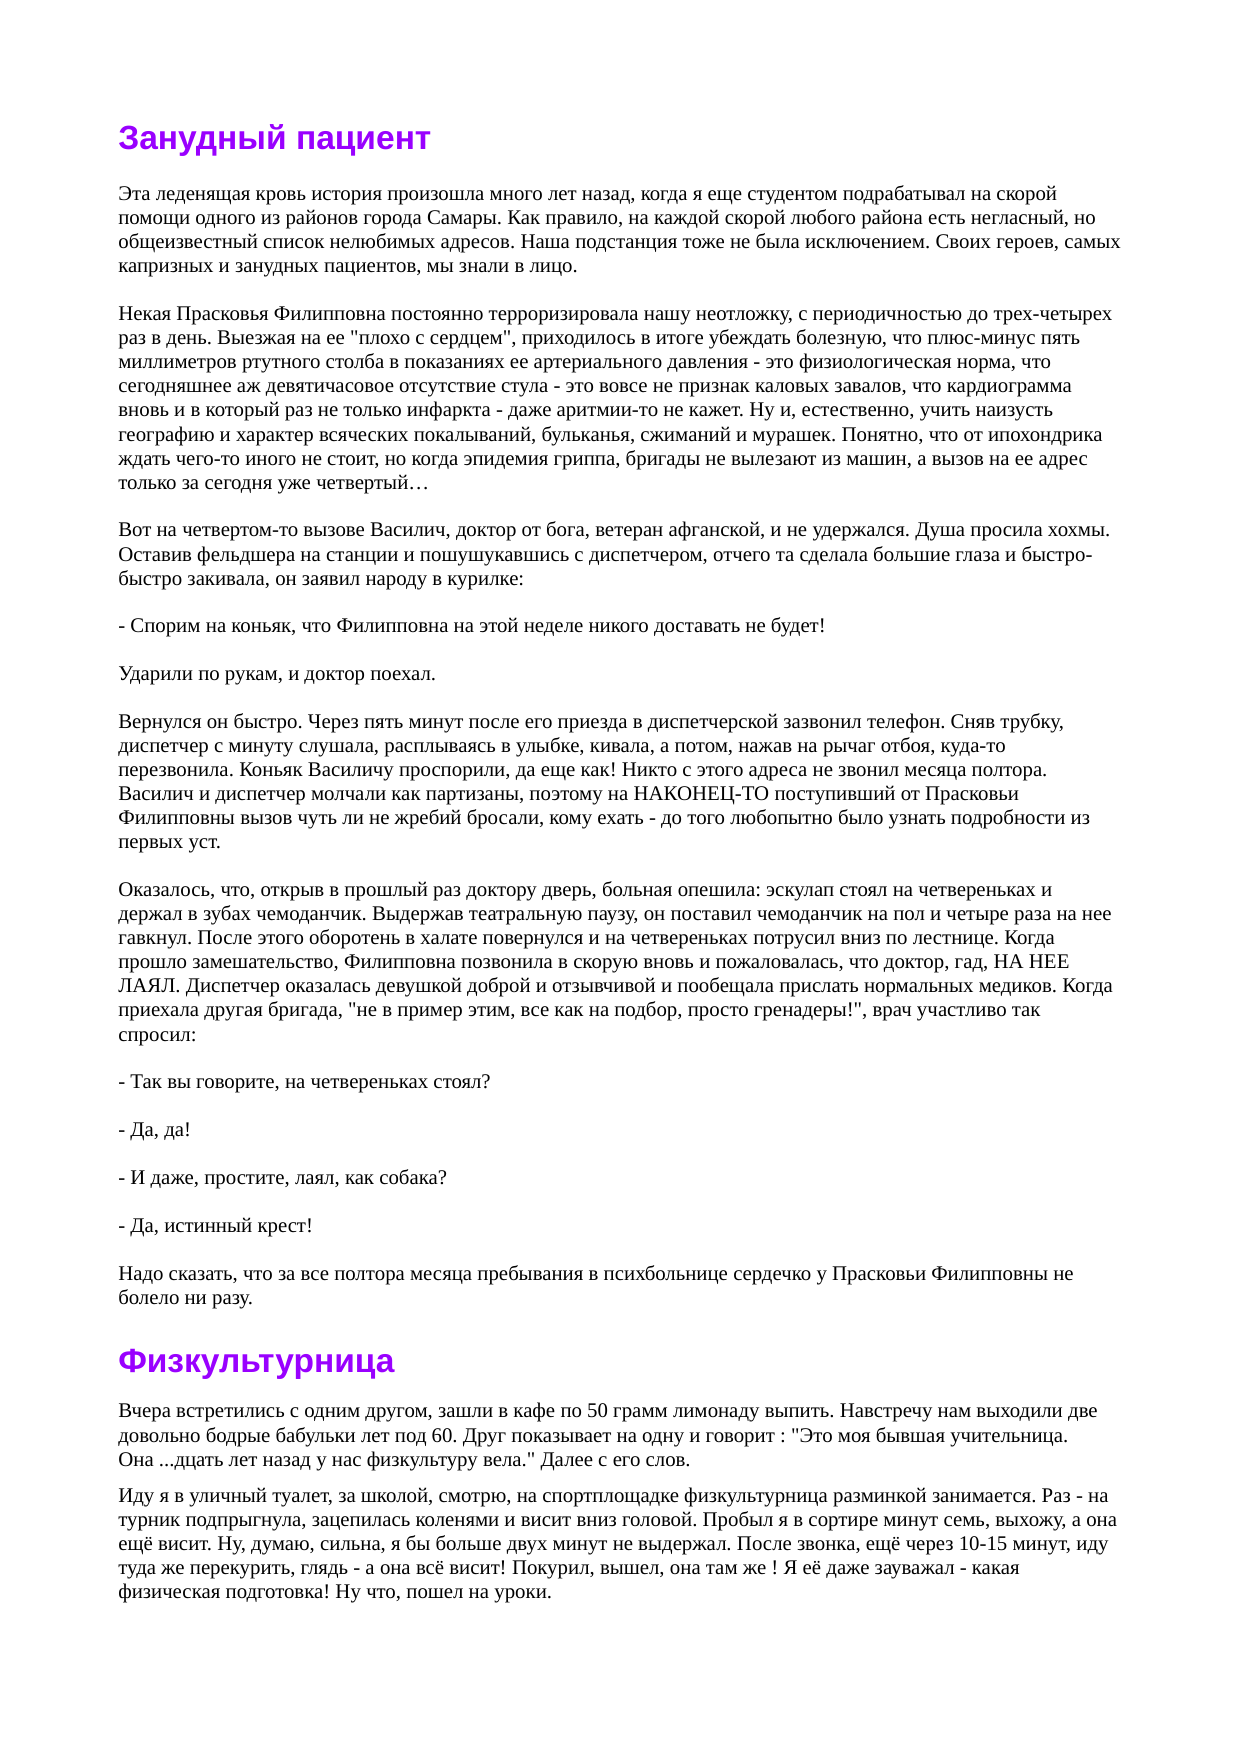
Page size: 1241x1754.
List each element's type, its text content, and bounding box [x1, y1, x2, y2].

text Оказалось, что, открыв в прошлый раз доктору дверь, больная опешила: эскулап стоял на четвереньках и держал в зубах чемоданчик. Выдержав театральную паузу, он поставил чемоданчик на пол и четыре раза на нее гавкнул. После этого оборотень в халате повернулся и на четвереньках потрусил вниз по лестнице. Когда прошло замешательство, Филипповна позвонила в скорую вновь и пожаловалась, что доктор, гад, НА НЕЕ ЛАЯЛ. Диспетчер оказалась девушкой доброй и отзывчивой и пообещала прислать нормальных медиков. Когда приехала другая бригада, "не в пример этим, все как на подбор, просто гренадеры!", врач участливо так спросил: [118, 877, 1122, 1046]
text Иду я в уличный туалет, за школой, смотрю, на спортплощадке физкультурница разминкой занимается. Раз - на турник подпрыгнула, зацепилась коленями и висит вниз головой. Пробыл я в сортире минут семь, выхожу, а она ещё висит. Ну, думаю, сильна, я бы больше двух минут не выдержал. После звонка, ещё через 10-15 минут, иду туда же перекурить, глядь - а она всё висит! Покурил, вышел, она там же ! Я её даже зауважал - какая физическая подготовка! Ну что, пошел на уроки. [118, 1482, 1122, 1603]
text - Так вы говорите, на четвереньках стоял? [118, 1069, 1122, 1093]
text Эта леденящая кровь история произошла много лет назад, когда я еще студентом подрабатывал на скорой помощи одного из районов города Самары. Как правило, на каждой скорой любого района есть негласный, но общеизвестный список нелюбимых адресов. Наша подстанция тоже не была исключением. Своих героев, самых капризных и занудных пациентов, мы знали в лицо. [118, 181, 1122, 277]
subtitle Физкультурница [118, 1341, 1122, 1380]
text Вчера встретились с одним другом, зашли в кафе по 50 грамм лимонаду выпить. Навстречу нам выходили две довольно бодрые бабульки лет под 60. Друг показывает на одну и говорит : "Это моя бывшая учительница. Она ...дцать лет назад у нас физкультуру вела." Далее с его слов. [118, 1398, 1122, 1471]
text Вот на четвертом-то вызове Василич, доктор от бога, ветеран афганской, и не удержался. Душа просила хохмы. Оставив фельдшера на станции и пошушукавшись с диспетчером, отчего та сделала большие глаза и быстро-быстро закивала, он заявил народу в курилке: [118, 517, 1122, 589]
text Некая Прасковья Филипповна постоянно терроризировала нашу неотложку, с периодичностью до трех-четырех раз в день. Выезжая на ее "плохо с сердцем", приходилось в итоге убеждать болезную, что плюс-минус пять миллиметров ртутного столба в показаниях ее артериального давления - это физиологическая норма, что сегодняшнее аж девятичасовое отсутствие стула - это вовсе не признак каловых завалов, что кардиограмма вновь и в который раз не только инфаркта - даже аритмии-то не кажет. Ну и, естественно, учить наизусть географию и характер всяческих покалываний, бульканья, сжиманий и мурашек. Понятно, что от ипохондрика ждать чего-то иного не стоит, но когда эпидемия гриппа, бригады не вылезают из машин, а вызов на ее адрес только за сегодня уже четвертый… [118, 301, 1122, 494]
subtitle Занудный пациент [118, 118, 1122, 157]
text Вернулся он быстро. Через пять минут после его приезда в диспетчерской зазвонил телефон. Сняв трубку, диспетчер с минуту слушала, расплываясь в улыбке, кивала, а потом, нажав на рычаг отбоя, куда-то перезвонила. Коньяк Василичу проспорили, да еще как! Никто с этого адреса не звонил месяца полтора. Василич и диспетчер молчали как партизаны, поэтому на НАКОНЕЦ-ТО поступивший от Прасковьи Филипповны вызов чуть ли не жребий бросали, кому ехать - до того любопытно было узнать подробности из первых уст. [118, 709, 1122, 853]
text Ударили по рукам, и доктор поехал. [118, 661, 1122, 685]
text Надо сказать, что за все полтора месяца пребывания в психбольнице сердечко у Прасковьи Филипповны не болело ни разу. [118, 1261, 1122, 1309]
text - Спорим на коньяк, что Филипповна на этой неделе никого доставать не будет! [118, 613, 1122, 637]
text - Да, да! [118, 1117, 1122, 1141]
text - Да, истинный крест! [118, 1213, 1122, 1237]
text - И даже, простите, лаял, как собака? [118, 1165, 1122, 1189]
